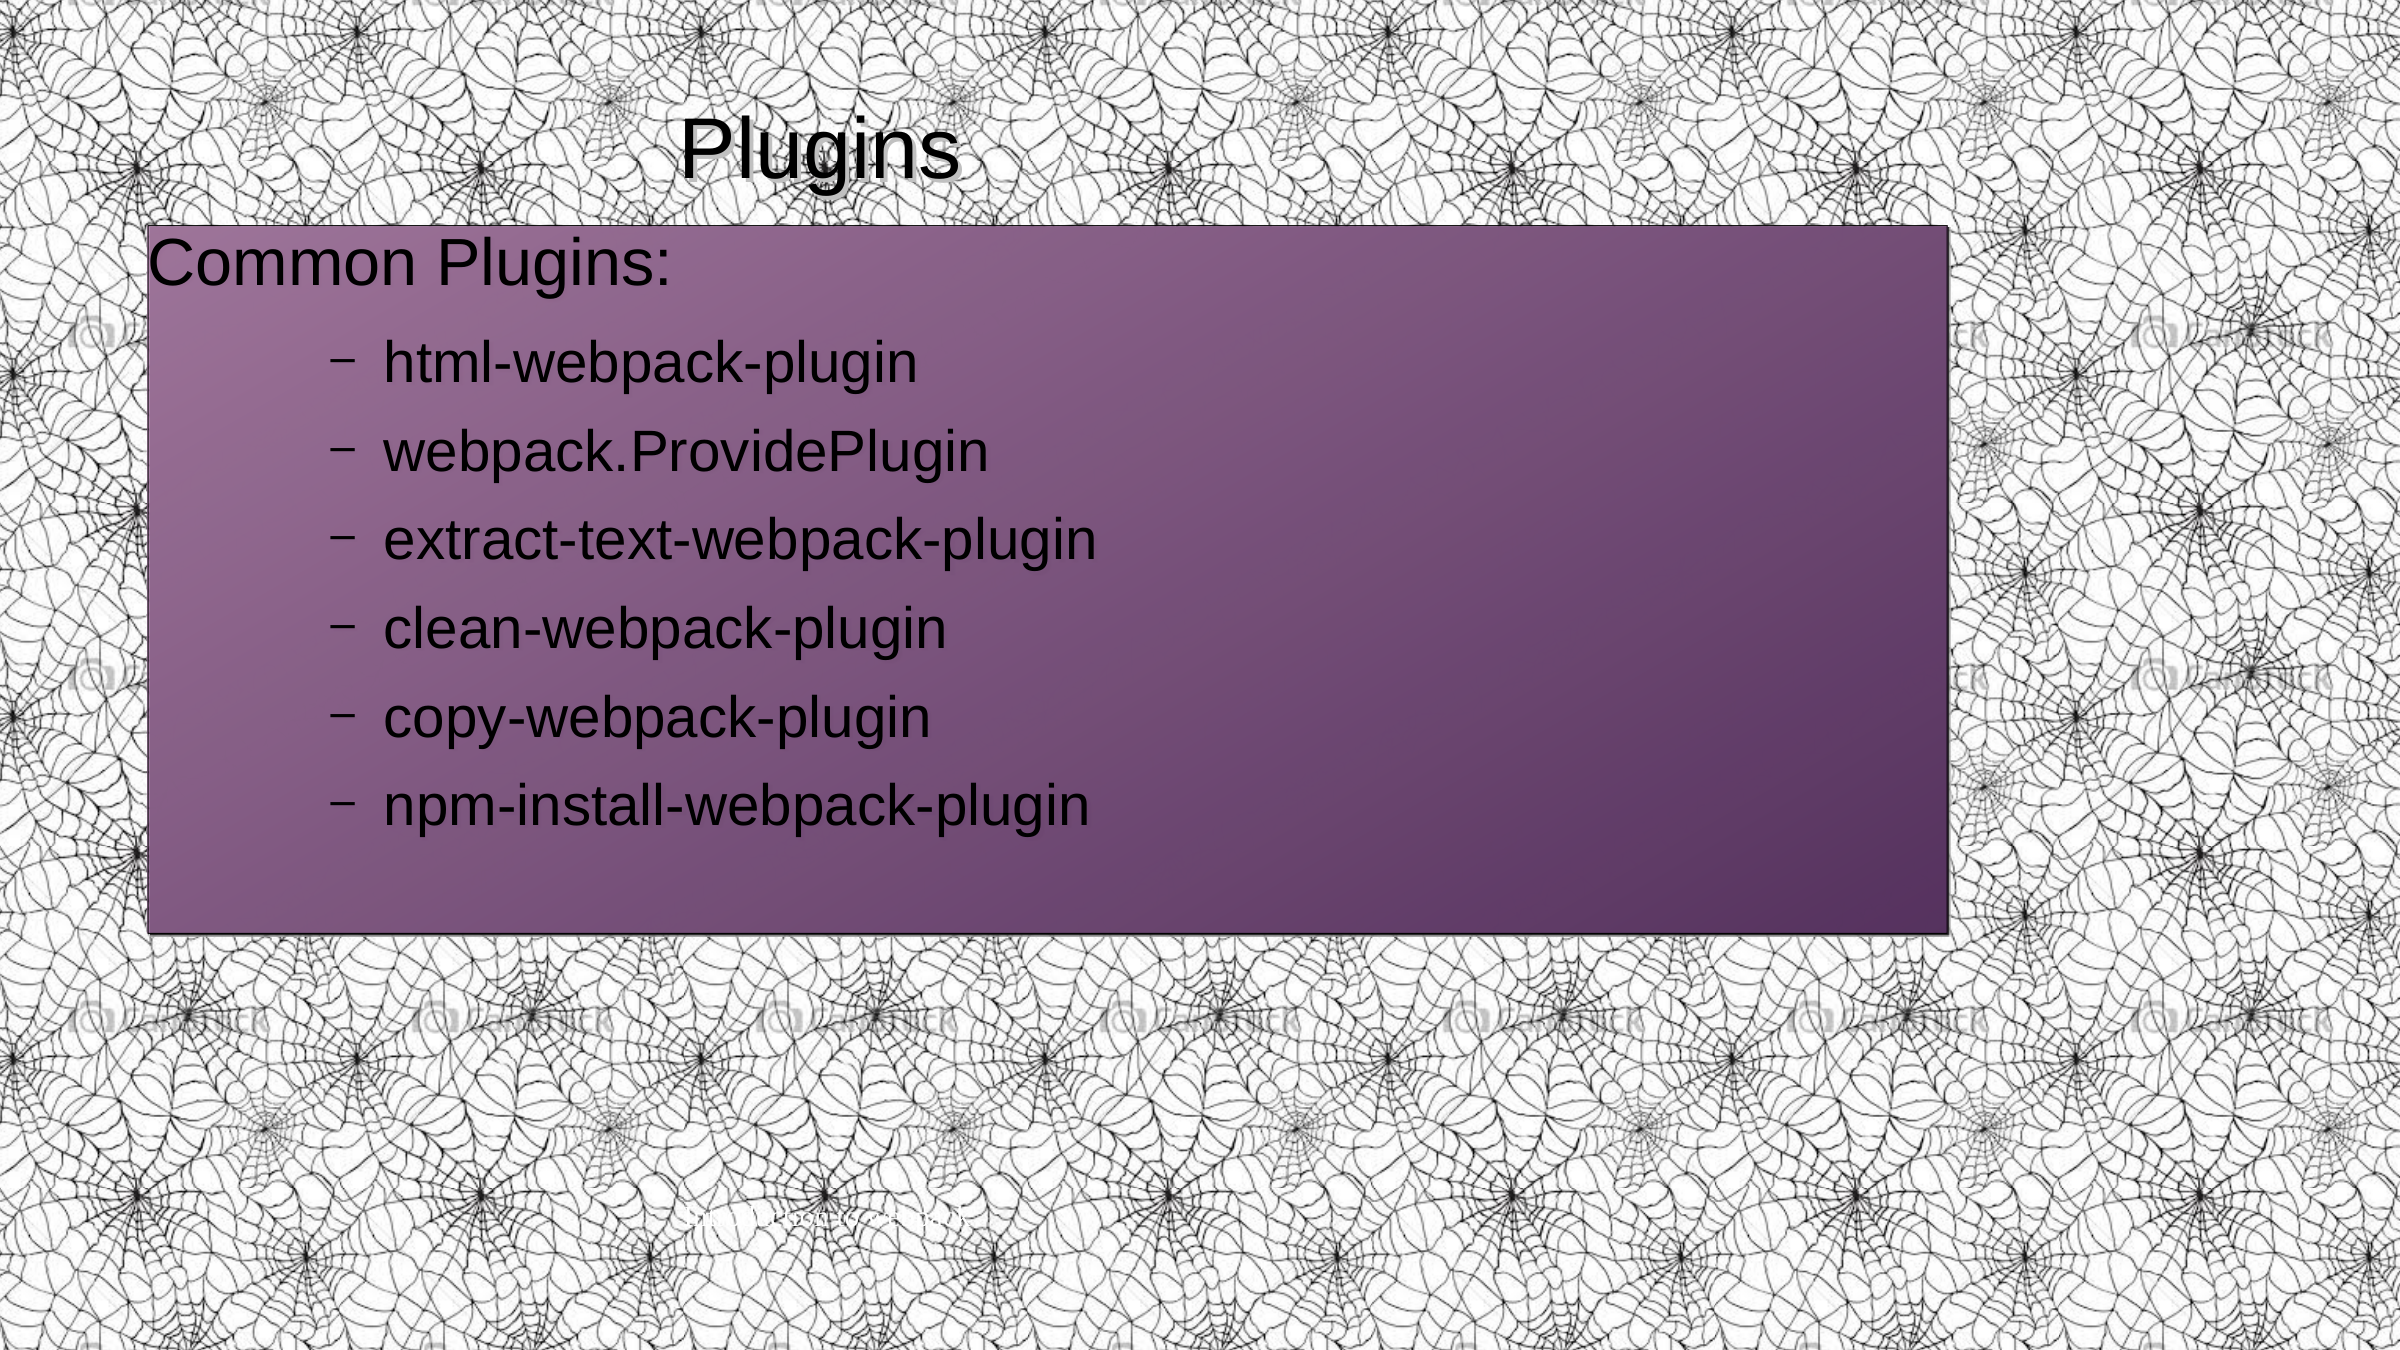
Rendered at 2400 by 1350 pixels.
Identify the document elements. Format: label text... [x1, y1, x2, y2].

picture [0, 0, 2400, 1350]
title Plugins [135, 45, 1506, 253]
list Common Plugins: html-webpack-plugin webpack.ProvidePlugin extract-text-webpack-plugin clean-webpack-plugin copy-webpack-plugin npm-install-webpack-plugin [147, 225, 1948, 934]
